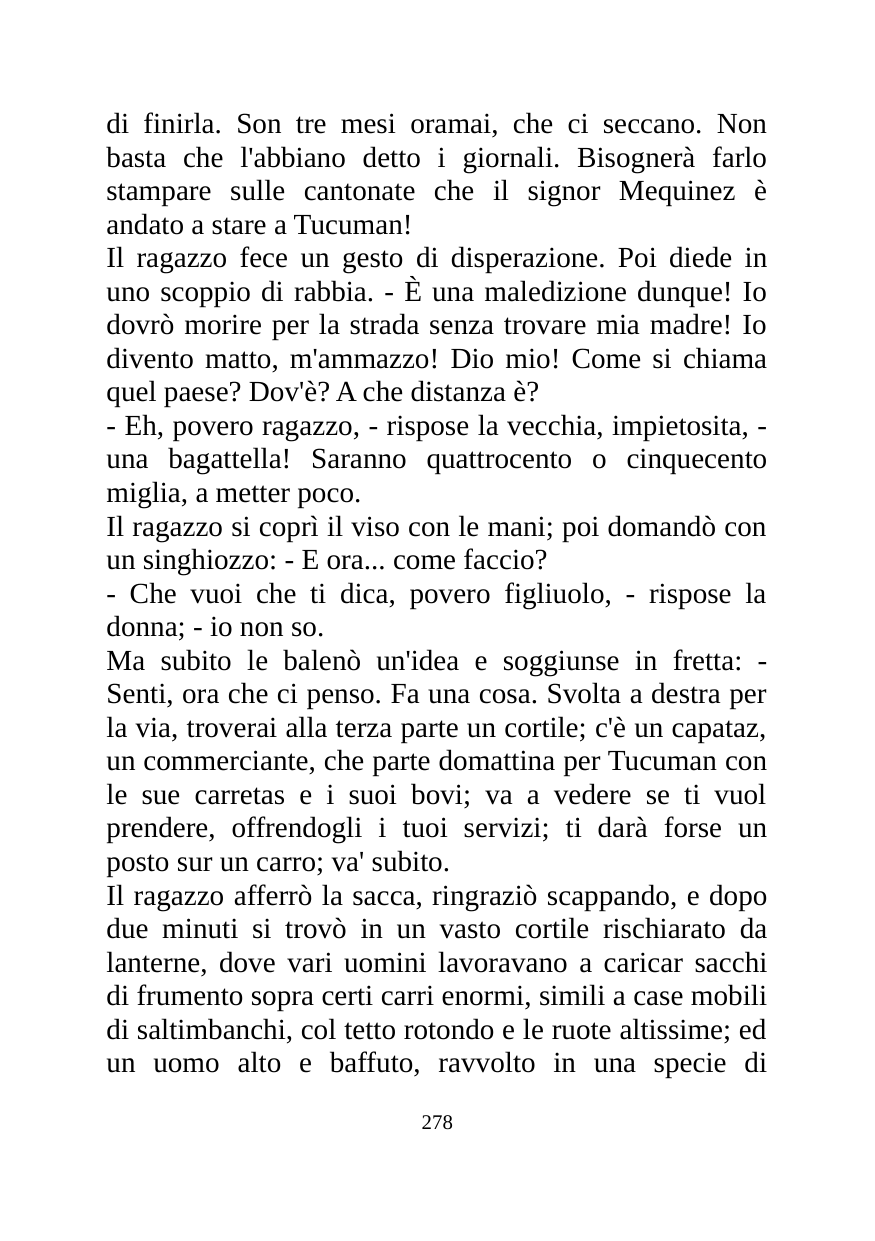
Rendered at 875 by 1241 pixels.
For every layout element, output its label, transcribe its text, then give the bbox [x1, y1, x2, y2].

text Il ragazzo afferrò la sacca, ringraziò scappando, e dopo due minuti si trovò in un vasto cortile rischiarato da lanterne, dove vari uomini lavoravano a caricar sacchi di frumento sopra certi carri enormi, simili a case mobili di saltimbanchi, col tetto rotondo e le ruote altissime; ed un uomo alto e baffuto, ravvolto in una specie di [106, 878, 768, 1079]
text - Che vuoi che ti dica, povero figliuolo, - rispose la donna; - io non so. [106, 576, 768, 643]
text Ma subito le balenò un'idea e soggiunse in fretta: - Senti, ora che ci penso. Fa una cosa. Svolta a destra per la via, troverai alla terza parte un cortile; c'è un capataz, un commerciante, che parte domattina per Tucuman con le sue carretas e i suoi bovi; va a vedere se ti vuol prendere, offrendogli i tuoi servizi; ti darà forse un posto sur un carro; va' subito. [106, 643, 768, 878]
text - Eh, povero ragazzo, - rispose la vecchia, impietosita, - una bagattella! Saranno quattrocento o cinquecento miglia, a metter poco. [106, 408, 768, 509]
text di finirla. Son tre mesi oramai, che ci seccano. Non basta che l'abbiano detto i giornali. Bisognerà farlo stampare sulle cantonate che il signor Mequinez è andato a stare a Tucuman! [106, 106, 768, 240]
text Il ragazzo si coprì il viso con le mani; poi domandò con un singhiozzo: - E ora... come faccio? [106, 509, 768, 576]
text Il ragazzo fece un gesto di disperazione. Poi diede in uno scoppio di rabbia. - È una maledizione dunque! Io dovrò morire per la strada senza trovare mia madre! Io divento matto, m'ammazzo! Dio mio! Come si chiama quel paese? Dov'è? A che distanza è? [106, 240, 768, 408]
